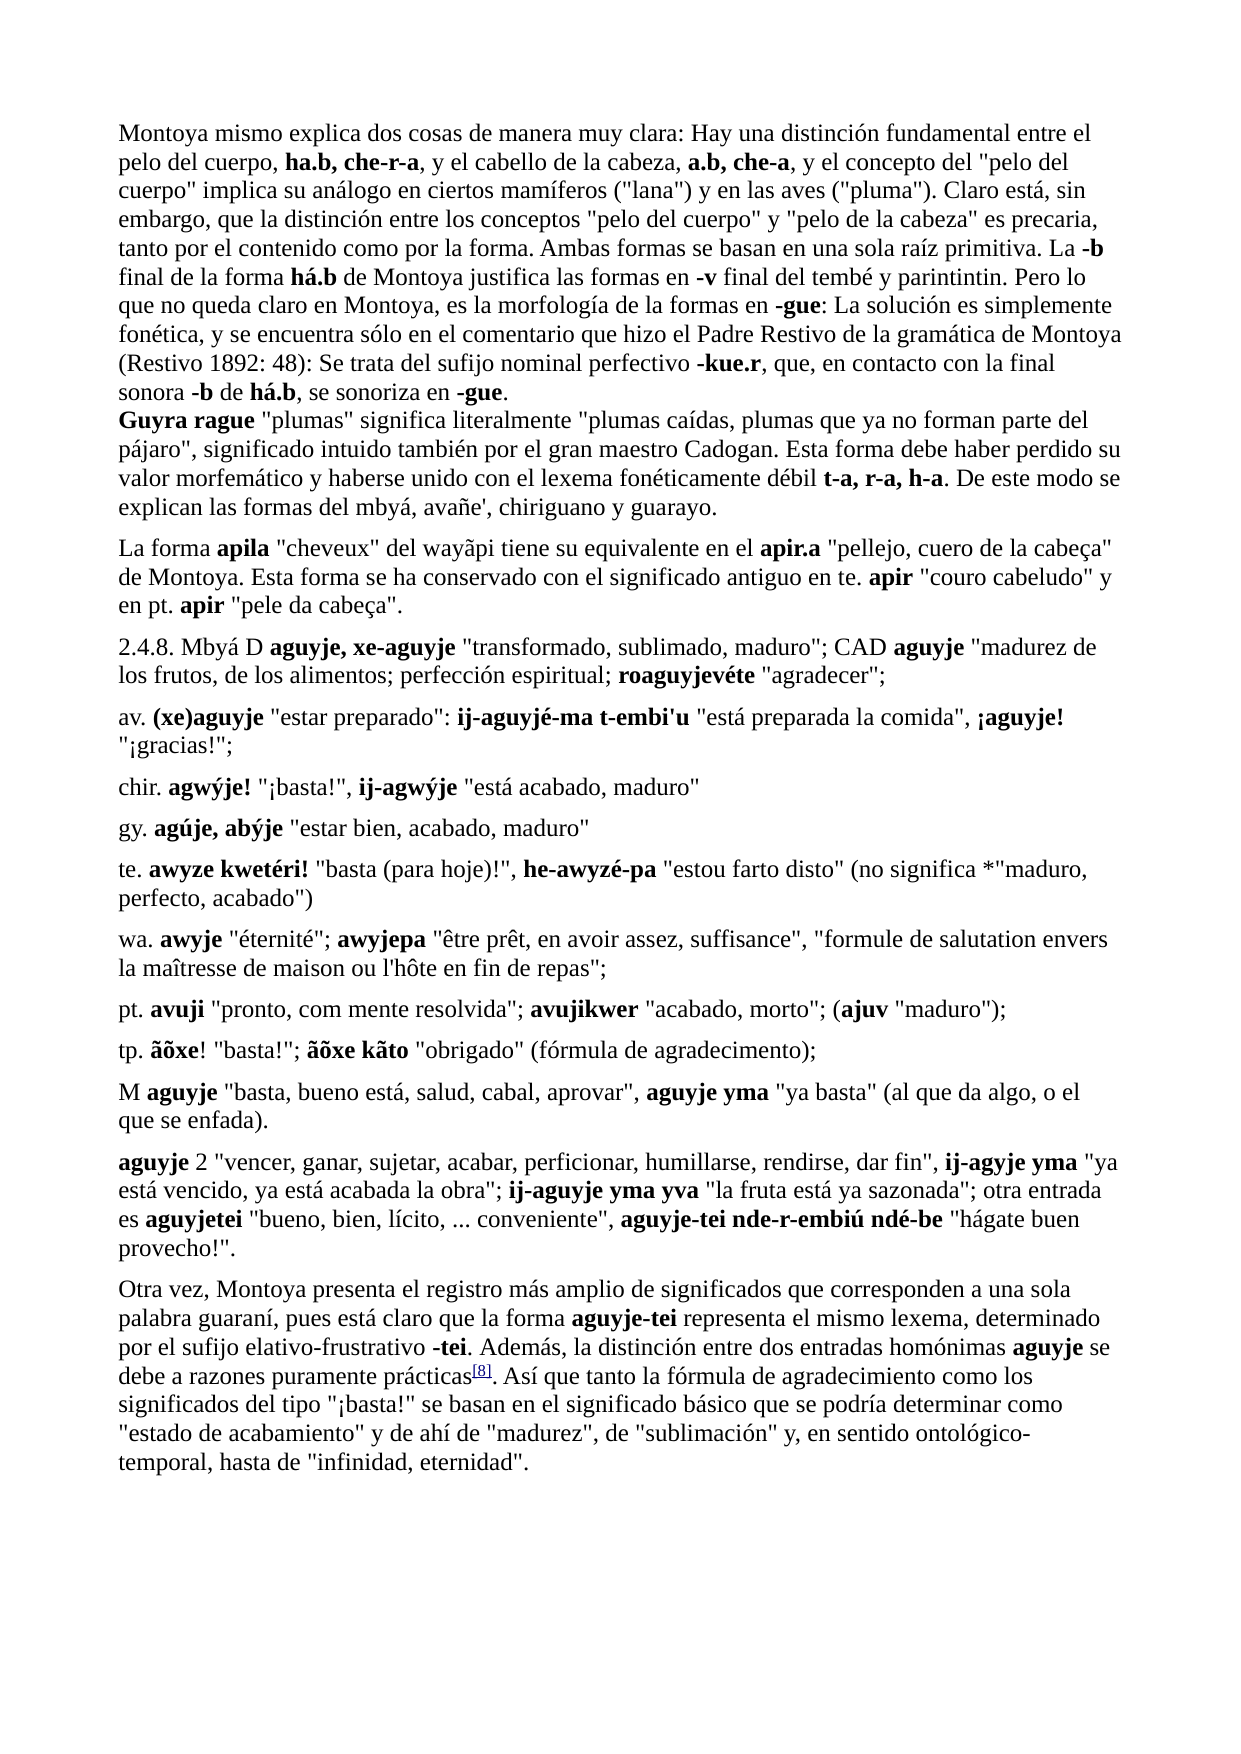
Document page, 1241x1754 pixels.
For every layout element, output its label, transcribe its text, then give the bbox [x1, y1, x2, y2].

text tp. ãõxe! "basta!"; ãõxe kãto "obrigado" (fórmula de agradecimento); [118, 1036, 1122, 1064]
text wa. awyje "éternité"; awyjepa "être prêt, en avoir assez, suffi­sance", "formule de saluta­tion envers la maîtresse de maison ou l'hôte en fin de repas"; [118, 924, 1122, 982]
text av. (xe)aguyje "estar preparado": ij-aguyjé-ma t-embi'u "está preparada la comi­da", ¡aguyje! "¡gracias!"; [118, 702, 1122, 759]
text gy. agúje, abýje "estar bien, acabado, maduro" [118, 813, 1122, 842]
text M aguyje "basta, bueno está, salud, cabal, aprovar", aguyje yma "ya basta" (al que da algo, o el que se enfada). [118, 1077, 1122, 1134]
text aguyje 2 "vencer, ganar, sujetar, acabar, perficionar, humillarse, rendirse, dar fin", ij-agyje yma "ya está vencido, ya está acabada la obra"; ij-aguyje yma yva "la fruta está ya sazonada"; otra entrada es aguyjetei "bueno, bien, lícito, ... conveniente", aguyje-tei nde-r-embiú ndé-be "hágate buen provecho!". [118, 1147, 1122, 1262]
text La forma apila "cheveux" del wayãpi tiene su equivalente en el apir.a "pellejo, cuero de la cabeça" de Montoya. Esta forma se ha conservado con el significado antiguo en te. apir "couro cabeludo" y en pt. apir "pele da cabeça". [118, 533, 1122, 619]
text pt. avuji "pronto, com mente resolvida"; avujikwer "acabado, morto"; (ajuv "maduro"); [118, 994, 1122, 1023]
text 2.4.8. Mbyá D aguyje, xe-aguyje "transformado, sublimado, maduro"; CAD aguyje "madurez de los frutos, de los alimentos; perfección espiritual; roaguyjevéte "agradecer"; [118, 632, 1122, 689]
text chir. agwýje! "¡basta!", ij-agwýje "está acabado, maduro" [118, 772, 1122, 801]
text te. awyze kwetéri! "basta (para hoje)!", he-awyzé-pa "estou farto disto" (no significa *"maduro, perfecto, acabado") [118, 854, 1122, 912]
text Otra vez, Montoya presenta el registro más amplio de significados que corresponden a una sola palabra guaraní, pues está claro que la forma aguyje-tei representa el mis­mo lexema, determinado por el sufijo elativo-frustrativo -tei. Además, la distinción entre dos entradas homónimas aguyje se debe a razones puramente prácti­cas[8]. Así que tanto la fórmula de agradecimiento como los significados del tipo "¡basta!" se basan en el significado básico que se podría determinar como "estado de acabamiento" y de ahí de "madurez", de "sublimación" y, en sentido ontológico-temporal, hasta de "infinidad, eternidad". [118, 1274, 1122, 1476]
text Montoya mismo explica dos cosas de manera muy clara: Hay una distinción fundamental entre el pelo del cuerpo, ha.b, che-r-a, y el cabello de la cabeza, a.b, che-a, y el concepto del "pelo del cuerpo" implica su análogo en ciertos mamíferos ("lana") y en las aves ("pluma"). Claro está, sin embargo, que la distinción entre los conceptos "pelo del cuerpo" y "pelo de la cabeza" es precaria, tanto por el contenido como por la forma. Ambas formas se basan en una sola raíz primitiva. La -b final de la forma há.b de Montoya justifica las formas en -v final del tembé y parintintin. Pero lo que no queda claro en Montoya, es la morfología de la formas en -gue: La solución es simplemente fonética, y se encuentra sólo en el comentario que hizo el Padre Restivo de la gramática de Montoya (Restivo 1892: 48): Se trata del sufijo nominal perfectivo -kue.r, que, en contacto con la final sonora -b de há.b, se sonoriza en -gue. Guyra rague "plumas" significa literalmente "plumas caídas, plumas que ya no forman parte del pájaro", significado intuido también por el gran maestro Cadogan. Esta forma debe haber perdido su valor morfemático y haberse unido con el lexema fonéticamente débil t-a, r-a, h-a. De este modo se explican las formas del mbyá, avañe', chiriguano y gua­rayo. [118, 118, 1122, 521]
